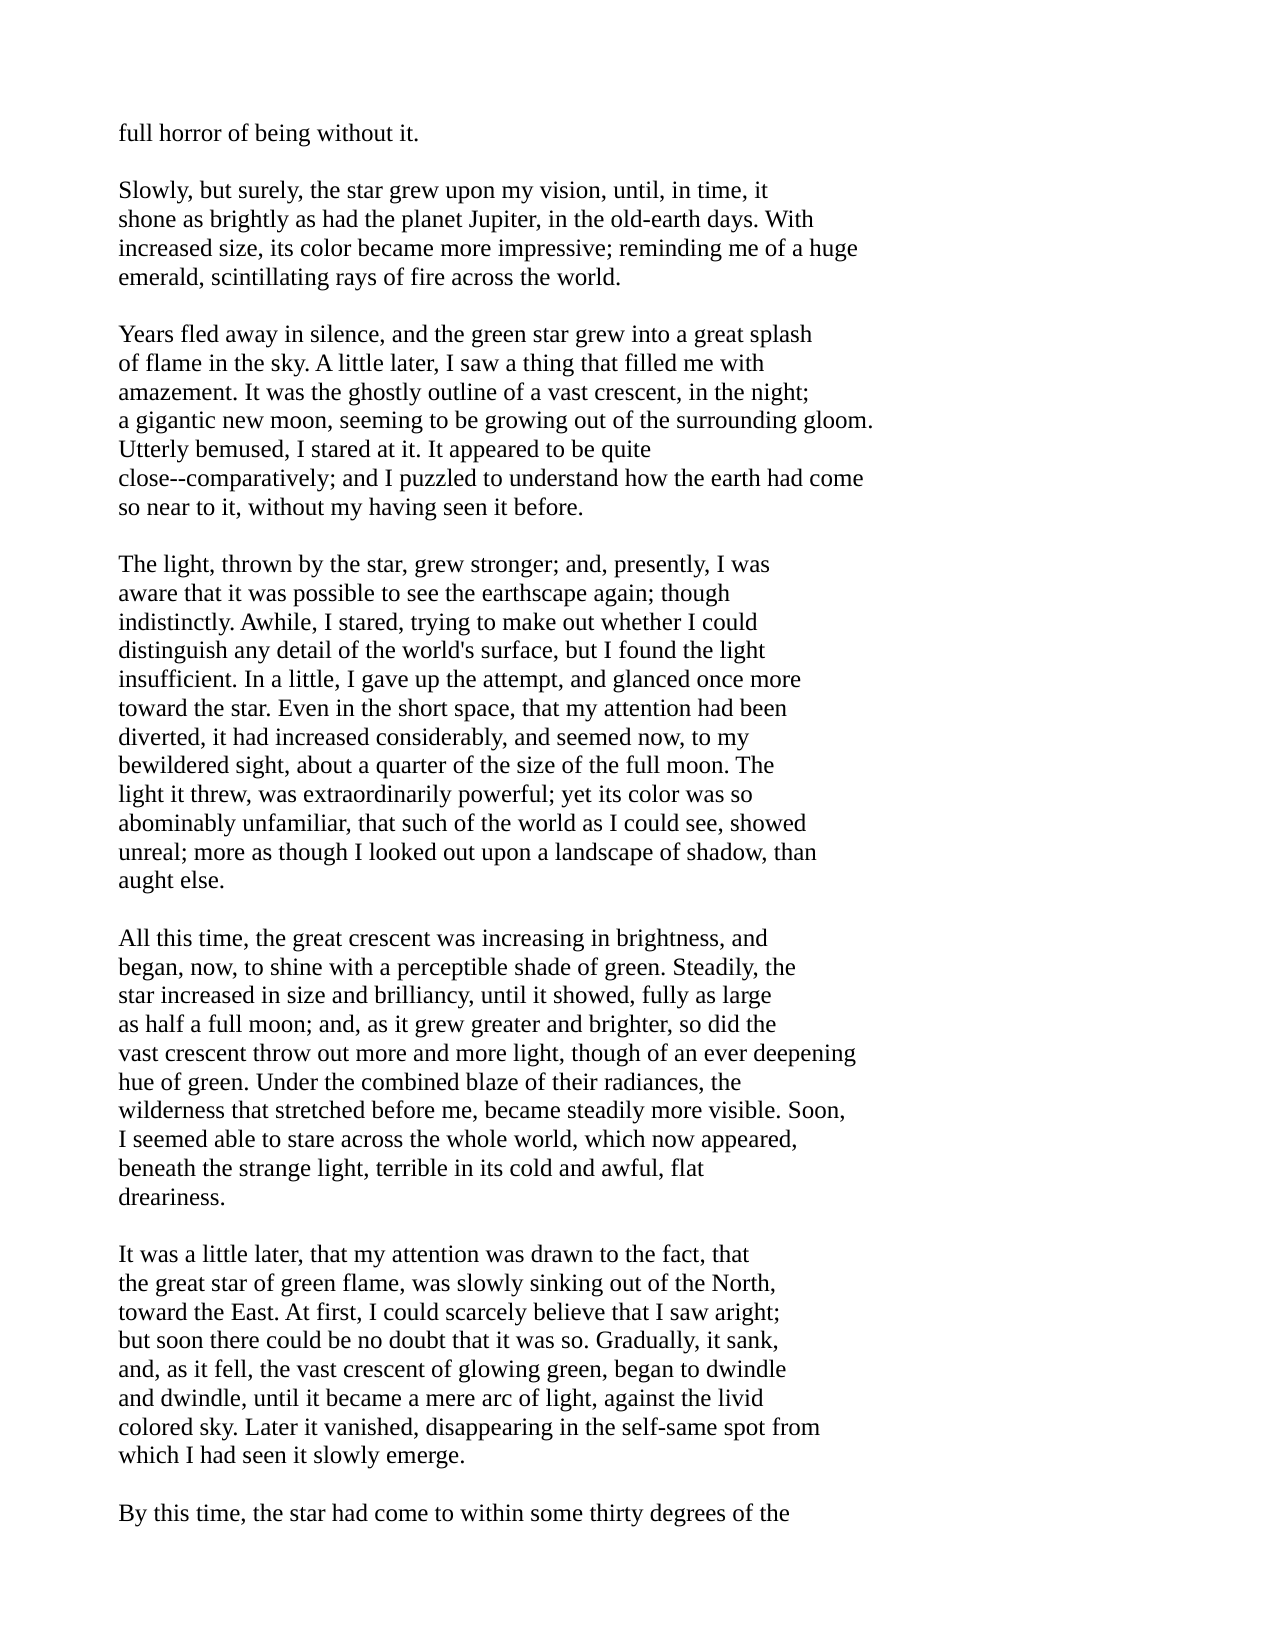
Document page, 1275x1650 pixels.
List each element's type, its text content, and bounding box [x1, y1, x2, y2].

text Slowly, but surely, the star grew upon my vision, until, in time, it [118, 176, 1157, 204]
text of flame in the sky. A little later, I saw a thing that filled me with [118, 348, 1157, 377]
text aught else. [118, 866, 1157, 894]
text It was a little later, that my attention was drawn to the fact, that [118, 1239, 1157, 1268]
text star increased in size and brilliancy, until it showed, fully as large [118, 981, 1157, 1009]
text as half a full moon; and, as it grew greater and brighter, so did the [118, 1009, 1157, 1038]
text increased size, its color became more impressive; reminding me of a huge [118, 233, 1157, 262]
text toward the East. At first, I could scarcely believe that I saw aright; [118, 1297, 1157, 1326]
text dreariness. [118, 1182, 1157, 1211]
text full horror of being without it. [118, 118, 1157, 147]
text aware that it was possible to see the earthscape again; though [118, 578, 1157, 607]
text diverted, it had increased considerably, and seemed now, to my [118, 722, 1157, 751]
text By this time, the star had come to within some thirty degrees of the [118, 1498, 1157, 1527]
text I seemed able to stare across the whole world, which now appeared, [118, 1124, 1157, 1153]
text toward the star. Even in the short space, that my attention had been [118, 693, 1157, 722]
text Years fled away in silence, and the green star grew into a great splash [118, 319, 1157, 348]
text close--comparatively; and I puzzled to understand how the earth had come [118, 463, 1157, 492]
text so near to it, without my having seen it before. [118, 492, 1157, 521]
text All this time, the great crescent was increasing in brightness, and [118, 923, 1157, 952]
text hue of green. Under the combined blaze of their radiances, the [118, 1067, 1157, 1096]
text abominably unfamiliar, that such of the world as I could see, showed [118, 808, 1157, 837]
text Utterly bemused, I stared at it. It appeared to be quite [118, 434, 1157, 463]
text and dwindle, until it became a mere arc of light, against the livid [118, 1383, 1157, 1412]
text began, now, to shine with a perceptible shade of green. Steadily, the [118, 952, 1157, 981]
text insufficient. In a little, I gave up the attempt, and glanced once more [118, 664, 1157, 693]
text which I had seen it slowly emerge. [118, 1441, 1157, 1469]
text shone as brightly as had the planet Jupiter, in the old-earth days. With [118, 204, 1157, 233]
text the great star of green flame, was slowly sinking out of the North, [118, 1268, 1157, 1297]
text indistinctly. Awhile, I stared, trying to make out whether I could [118, 607, 1157, 636]
text unreal; more as though I looked out upon a landscape of shadow, than [118, 837, 1157, 866]
text colored sky. Later it vanished, disappearing in the self-same spot from [118, 1412, 1157, 1441]
text bewildered sight, about a quarter of the size of the full moon. The [118, 751, 1157, 779]
text wilderness that stretched before me, became steadily more visible. Soon, [118, 1096, 1157, 1124]
text but soon there could be no doubt that it was so. Gradually, it sank, [118, 1326, 1157, 1354]
text distinguish any detail of the world's surface, but I found the light [118, 636, 1157, 664]
text and, as it fell, the vast crescent of glowing green, began to dwindle [118, 1354, 1157, 1383]
text emerald, scintillating rays of fire across the world. [118, 262, 1157, 291]
text beneath the strange light, terrible in its cold and awful, flat [118, 1153, 1157, 1182]
text vast crescent throw out more and more light, though of an ever deepening [118, 1038, 1157, 1067]
text amazement. It was the ghostly outline of a vast crescent, in the night; [118, 377, 1157, 406]
text light it threw, was extraordinarily powerful; yet its color was so [118, 779, 1157, 808]
text The light, thrown by the star, grew stronger; and, presently, I was [118, 549, 1157, 578]
text a gigantic new moon, seeming to be growing out of the surrounding gloom. [118, 406, 1157, 434]
